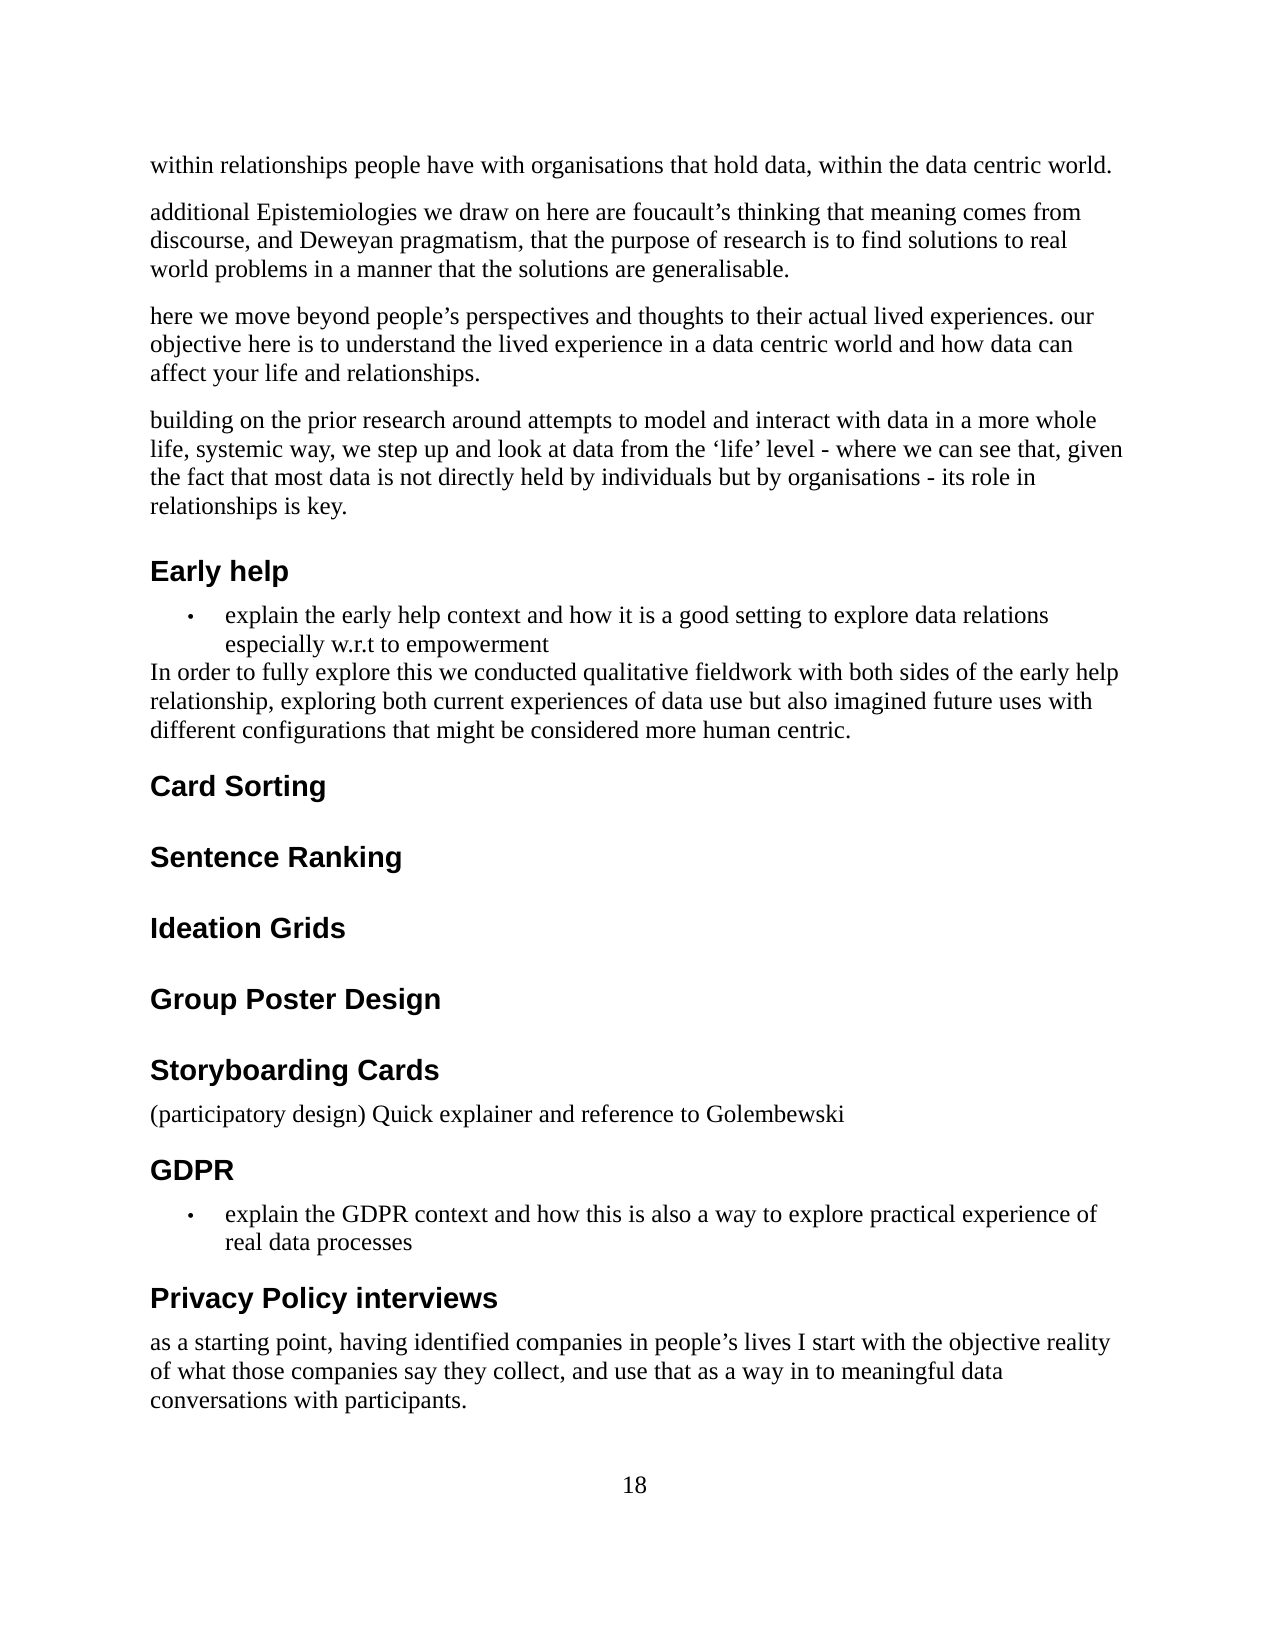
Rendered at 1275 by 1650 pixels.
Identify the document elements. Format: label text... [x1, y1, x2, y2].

text additional Epistemiologies we draw on here are foucault’s thinking that meaning comes from discourse, and Deweyan pragmatism, that the purpose of research is to find solutions to real world problems in a manner that the solutions are generalisable. [150, 197, 1125, 283]
text here we move beyond people’s perspectives and thoughts to their actual lived experiences. our objective here is to understand the lived experience in a data centric world and how data can affect your life and relationships. [150, 301, 1125, 387]
text within relationships people have with organisations that hold data, within the data centric world. [150, 150, 1125, 179]
subtitle Storyboarding Cards [150, 1053, 1125, 1086]
subtitle Early help [150, 554, 1125, 587]
subtitle Group Poster Design [150, 982, 1125, 1015]
list explain the GDPR context and how this is also a way to explore practical experience of real data processes [187, 1199, 1125, 1256]
subtitle Ideation Grids [150, 911, 1125, 944]
text building on the prior research around attempts to model and interact with data in a more whole life, systemic way, we step up and look at data from the ‘life’ level - where we can see that, given the fact that most data is not directly held by individuals but by organisations - its role in relationships is key. [150, 405, 1125, 520]
text In order to fully explore this we conducted qualitative fieldwork with both sides of the early help relationship, exploring both current experiences of data use but also imagined future uses with different configurations that might be considered more human centric. [150, 657, 1125, 744]
text as a starting point, having identified companies in people’s lives I start with the objective reality of what those companies say they collect, and use that as a way in to meaningful data conversations with participants. [150, 1327, 1125, 1413]
subtitle Card Sorting [150, 769, 1125, 802]
text (participatory design) Quick explainer and reference to Golembewski [150, 1099, 1125, 1128]
subtitle GDPR [150, 1153, 1125, 1186]
subtitle Sentence Ranking [150, 840, 1125, 873]
list explain the early help context and how it is a good setting to explore data relations especially w.r.t to empowerment [187, 600, 1125, 657]
subtitle Privacy Policy interviews [150, 1281, 1125, 1315]
